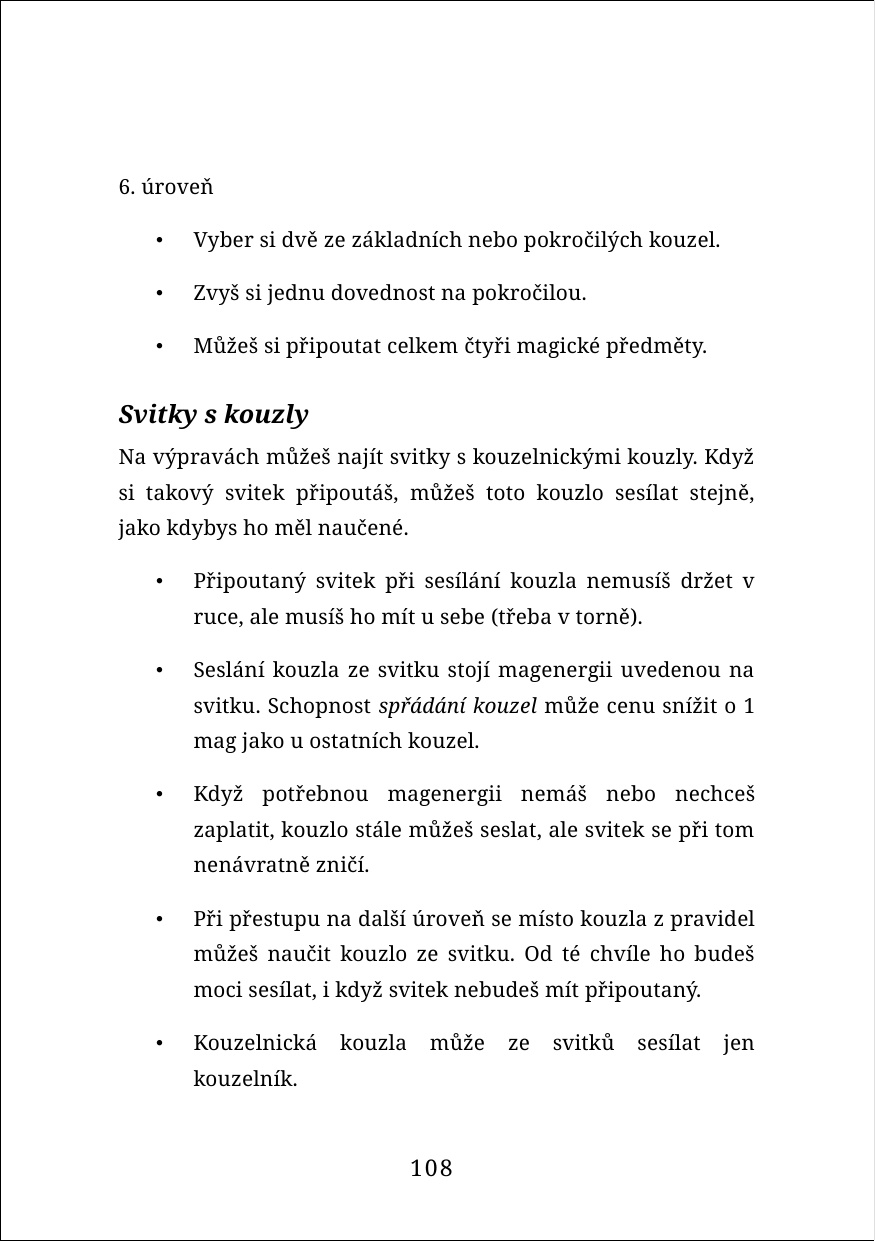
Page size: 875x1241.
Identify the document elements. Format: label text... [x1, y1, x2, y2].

list Když potřebnou magenergii nemáš nebo nechceš zaplatit, kouzlo stále můžeš seslat, ale svitek se při tom nenávratně zničí. [156, 779, 756, 879]
list Seslání kouzla ze svitku stojí magenergii uvedenou na svitku. Schopnost spřádání kouzel může cenu snížit o 1 mag jako u ostatních kouzel. [156, 655, 756, 755]
list Můžeš si připoutat celkem čtyři magické předměty. [156, 331, 756, 360]
list Kouzelnická kouzla může ze svitků sesílat jen kouzelník. [156, 1028, 756, 1092]
text Na výpravách můžeš najít svitky s kouzelnickými kouzly. Když si takový svitek připoutáš, můžeš toto kouzlo sesílat stejně, jako kdybys ho měl naučené. [118, 442, 756, 542]
list Vyber si dvě ze základních nebo pokročilých kouzel. [156, 225, 756, 253]
subtitle Svitky s kouzly [118, 396, 756, 431]
text 6. úroveň [118, 172, 756, 200]
list Zvyš si jednu dovednost na pokročilou. [156, 278, 756, 307]
list Při přestupu na další úroveň se místo kouzla z pravidel můžeš naučit kouzlo ze svitku. Od té chvíle ho budeš moci sesílat, i když svitek nebudeš mít připoutaný. [156, 904, 756, 1003]
list Připoutaný svitek při sesílání kouzla nemusíš držet v ruce, ale musíš ho mít u sebe (třeba v torně). [156, 567, 756, 631]
